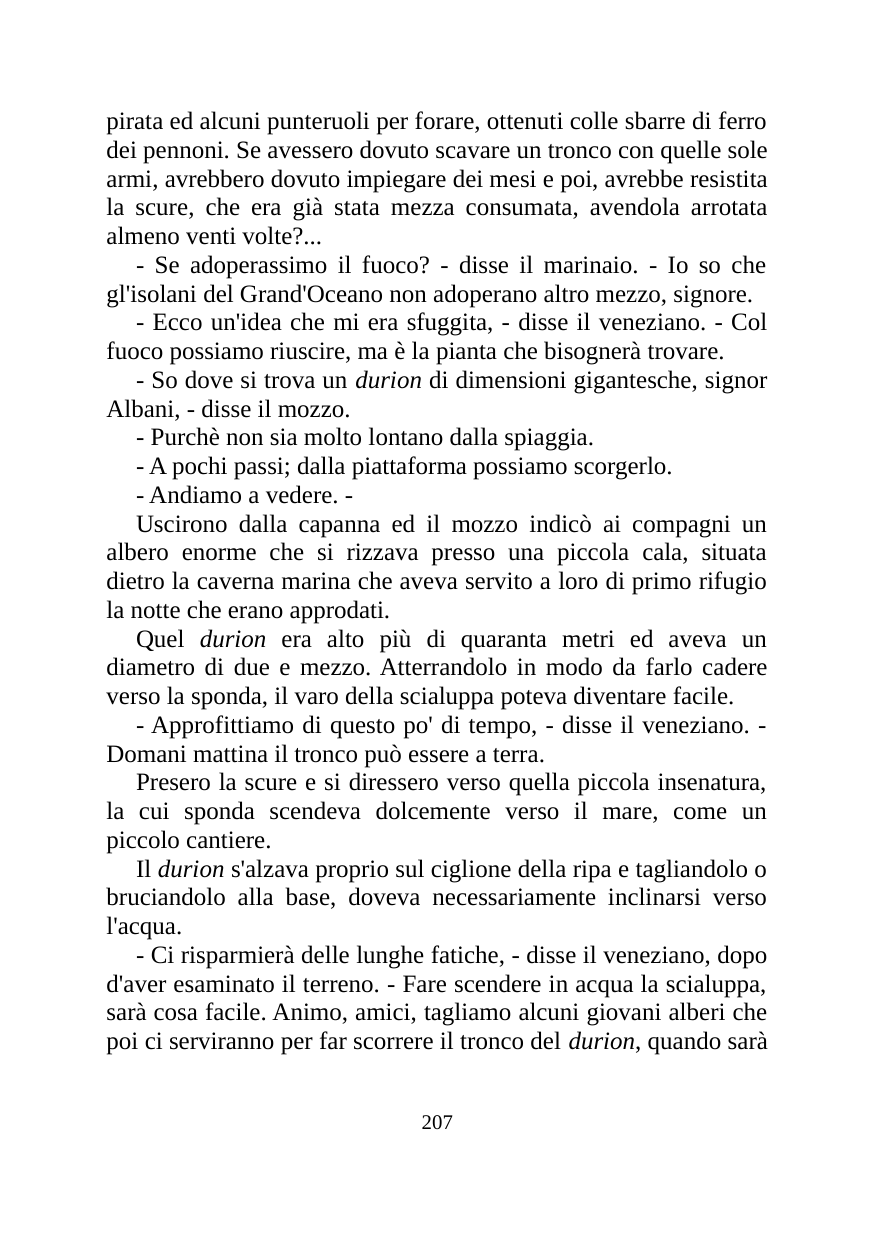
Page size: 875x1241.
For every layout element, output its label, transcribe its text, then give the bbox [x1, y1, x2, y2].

text - A pochi passi; dalla piattaforma possiamo scorgerlo. [106, 451, 768, 480]
text Il durion s'alzava proprio sul ciglione della ripa e tagliandolo o bruciandolo alla base, doveva necessariamente inclinarsi verso l'acqua. [106, 854, 768, 940]
text Quel durion era alto più di quaranta metri ed aveva un diametro di due e mezzo. Atterrandolo in modo da farlo cadere verso la sponda, il varo della scialuppa poteva diventare facile. [106, 624, 768, 710]
text - Ci risparmierà delle lunghe fatiche, - disse il veneziano, dopo d'aver esaminato il terreno. - Fare scendere in acqua la scialuppa, sarà cosa facile. Animo, amici, tagliamo alcuni giovani alberi che poi ci serviranno per far scorrere il tronco del durion, quando sarà [106, 940, 768, 1055]
text Uscirono dalla capanna ed il mozzo indicò ai compagni un albero enorme che si rizzava presso una piccola cala, situata dietro la caverna marina che aveva servito a loro di primo rifugio la notte che erano approdati. [106, 509, 768, 624]
text - Andiamo a vedere. - [106, 480, 768, 509]
text - Purchè non sia molto lontano dalla spiaggia. [106, 422, 768, 451]
text - So dove si trova un durion di dimensioni gigantesche, signor Albani, - disse il mozzo. [106, 365, 768, 422]
text - Ecco un'idea che mi era sfuggita, - disse il veneziano. - Col fuoco possiamo riuscire, ma è la pianta che bisognerà trovare. [106, 307, 768, 365]
text - Se adoperassimo il fuoco? - disse il marinaio. - Io so che gl'isolani del Grand'Oceano non adoperano altro mezzo, signore. [106, 250, 768, 307]
text pirata ed alcuni punteruoli per forare, ottenuti colle sbarre di ferro dei pennoni. Se avessero dovuto scavare un tronco con quelle sole armi, avrebbero dovuto impiegare dei mesi e poi, avrebbe resistita la scure, che era già stata mezza consumata, avendola arrotata almeno venti volte?... [106, 106, 768, 250]
text Presero la scure e si diressero verso quella piccola insenatura, la cui sponda scendeva dolcemente verso il mare, come un piccolo cantiere. [106, 767, 768, 854]
text - Approfittiamo di questo po' di tempo, - disse il veneziano. - Domani mattina il tronco può essere a terra. [106, 710, 768, 767]
